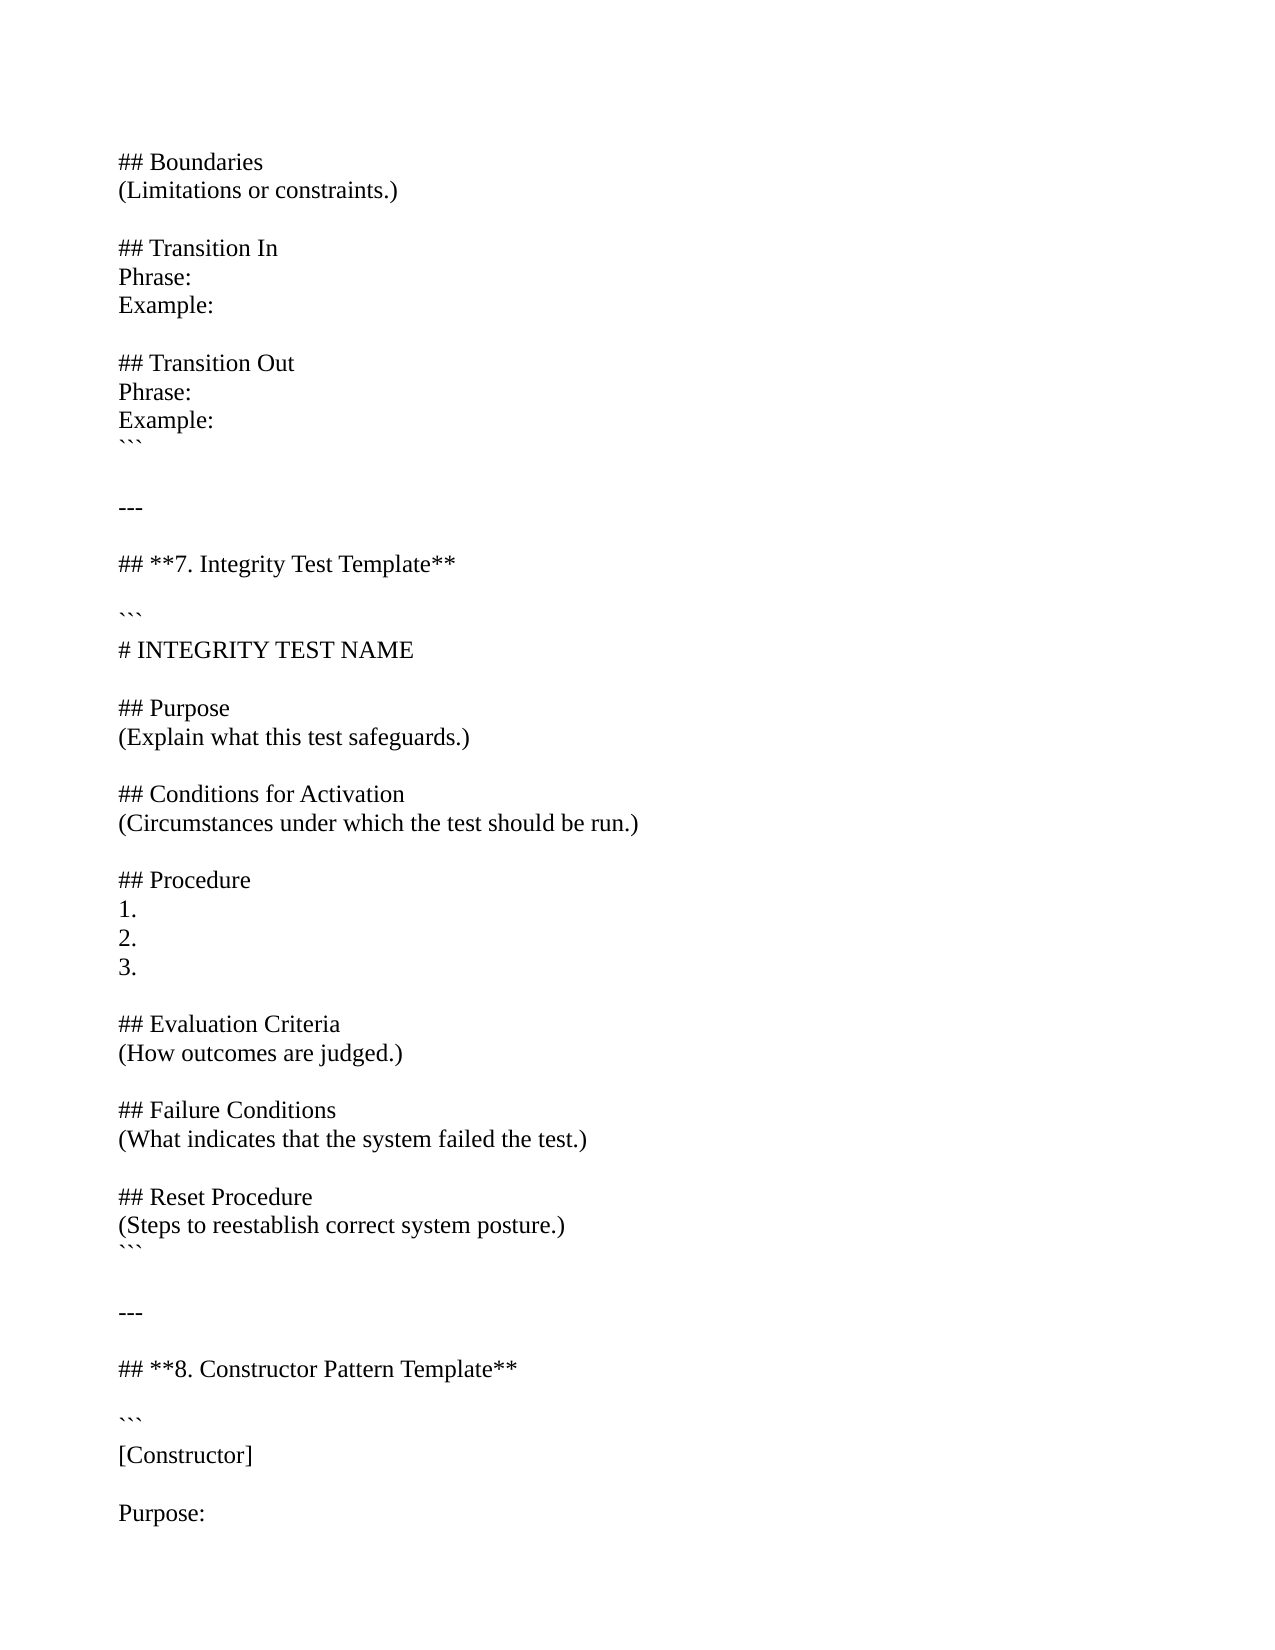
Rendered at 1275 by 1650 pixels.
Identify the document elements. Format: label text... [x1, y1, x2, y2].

text ## Evaluation Criteria [118, 1009, 1157, 1038]
text Example: [118, 291, 1157, 319]
text (Limitations or constraints.) [118, 176, 1157, 204]
text (Circumstances under which the test should be run.) [118, 808, 1157, 837]
text 2. [118, 923, 1157, 952]
text --- [118, 492, 1157, 521]
text --- [118, 1297, 1157, 1326]
text ## Reset Procedure [118, 1182, 1157, 1211]
text ``` [118, 607, 1157, 636]
text ## Purpose [118, 693, 1157, 722]
text Phrase: [118, 262, 1157, 291]
text ## Failure Conditions [118, 1096, 1157, 1124]
text ## **7. Integrity Test Template** [118, 549, 1157, 578]
text Example: [118, 406, 1157, 434]
text 1. [118, 894, 1157, 923]
text ## **8. Constructor Pattern Template** [118, 1354, 1157, 1383]
text (What indicates that the system failed the test.) [118, 1124, 1157, 1153]
text (How outcomes are judged.) [118, 1038, 1157, 1067]
text ## Transition In [118, 233, 1157, 262]
text ``` [118, 1239, 1157, 1268]
text ## Boundaries [118, 147, 1157, 176]
text ``` [118, 1412, 1157, 1441]
text (Steps to reestablish correct system posture.) [118, 1211, 1157, 1239]
text ## Procedure [118, 866, 1157, 894]
text 3. [118, 952, 1157, 981]
text ## Transition Out [118, 348, 1157, 377]
text (Explain what this test safeguards.) [118, 722, 1157, 751]
text Phrase: [118, 377, 1157, 406]
text [Constructor] [118, 1441, 1157, 1469]
text # INTEGRITY TEST NAME [118, 636, 1157, 664]
text Purpose: [118, 1498, 1157, 1527]
text ``` [118, 434, 1157, 463]
text ## Conditions for Activation [118, 779, 1157, 808]
